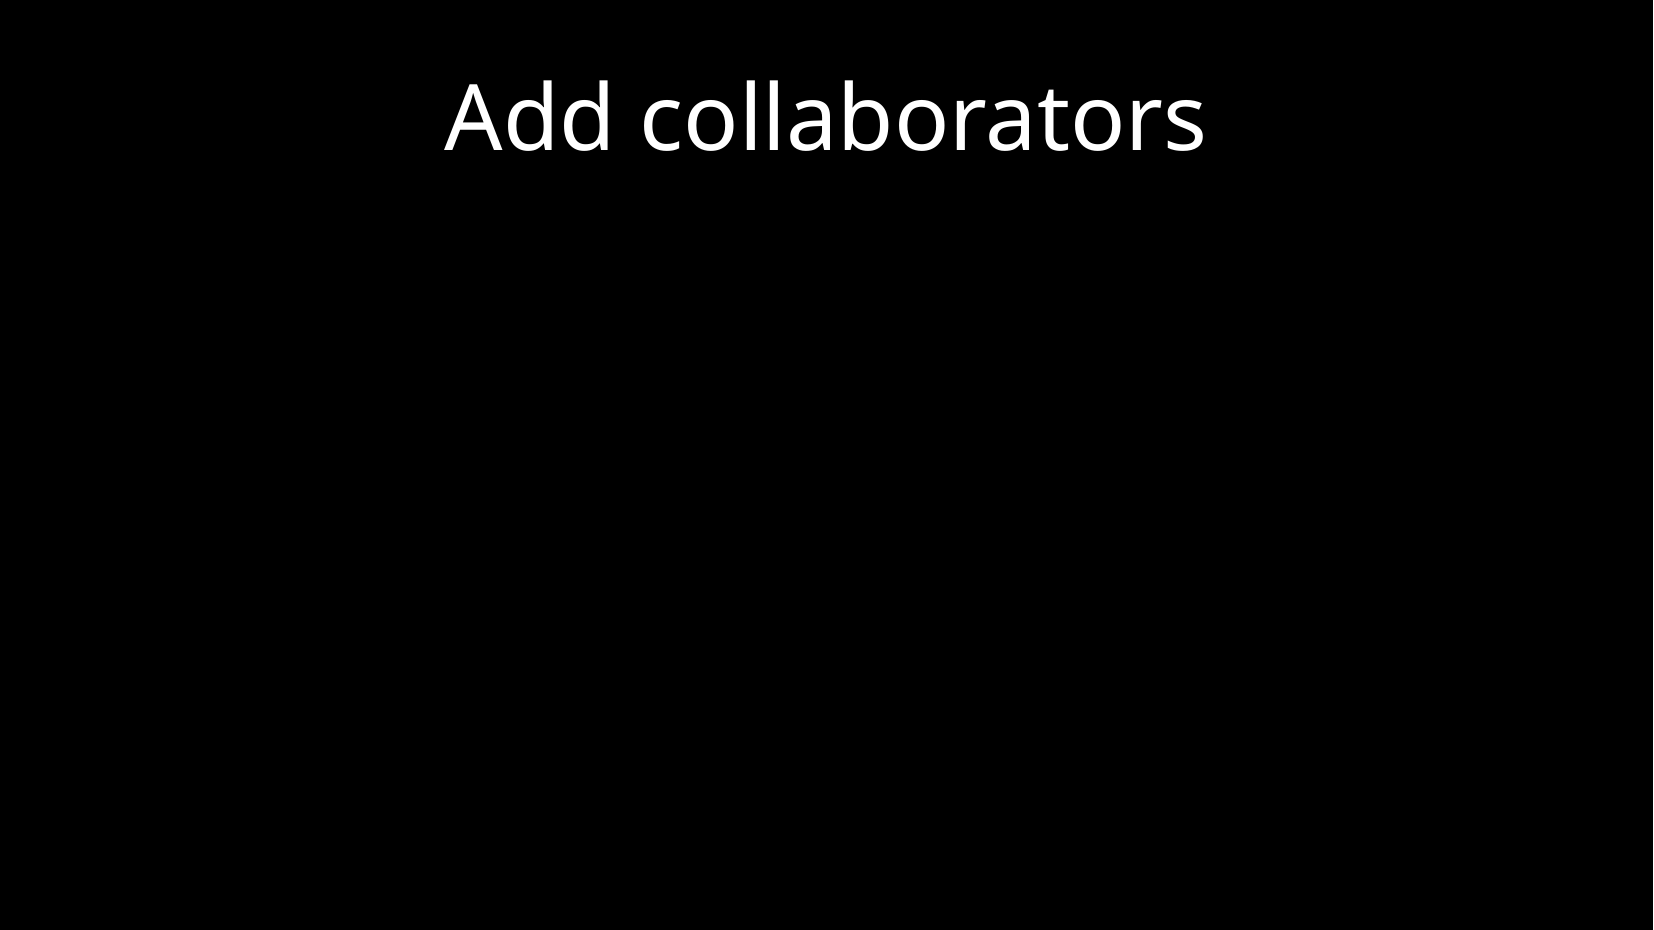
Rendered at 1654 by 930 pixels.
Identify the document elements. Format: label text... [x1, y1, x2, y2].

title Add collaborators [82, 37, 1571, 193]
